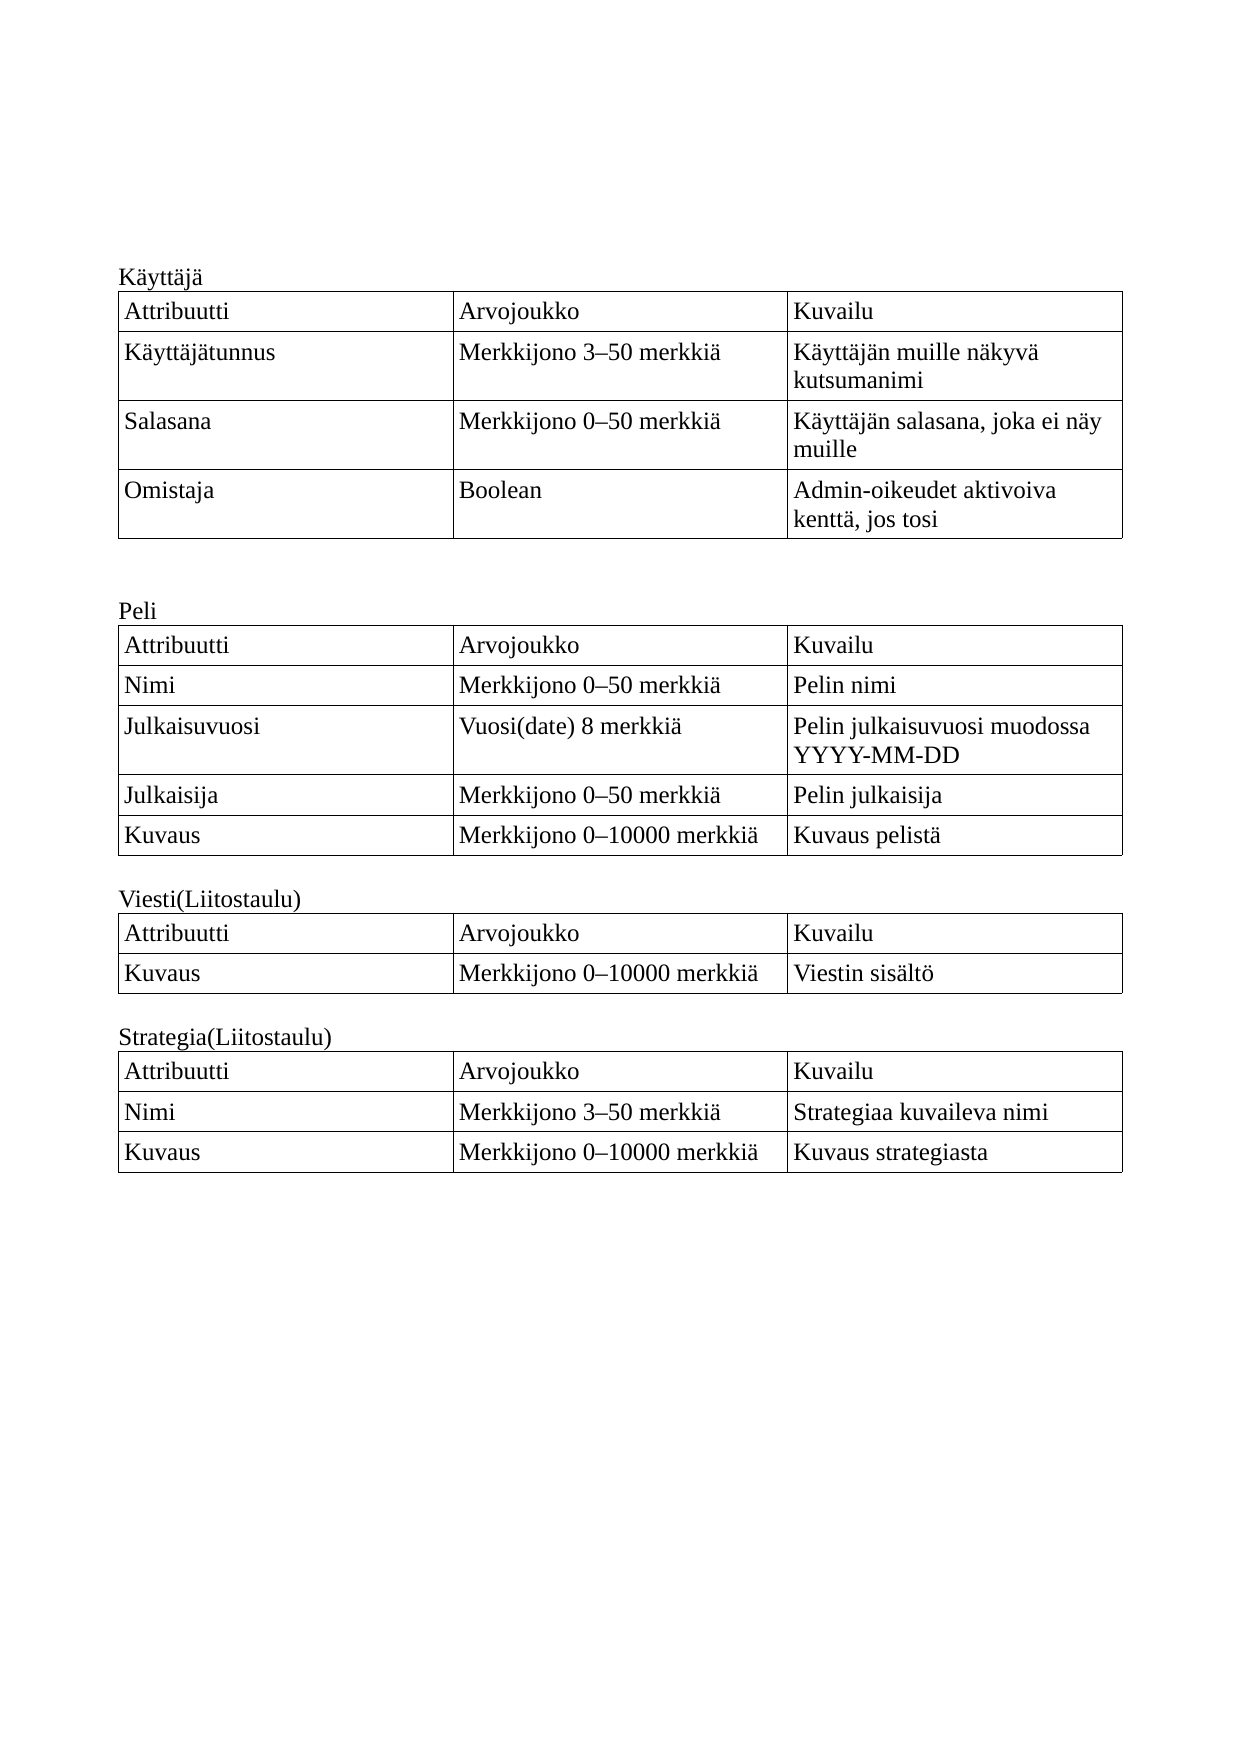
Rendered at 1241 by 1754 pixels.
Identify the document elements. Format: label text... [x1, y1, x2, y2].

table_cell Nimi [119, 1092, 453, 1131]
table_header Attribuutti [119, 292, 453, 331]
table_cell Merkkijono 0–50 merkkiä [454, 401, 787, 469]
text Strategia(Liitostaulu) [118, 1022, 1122, 1051]
table_cell Kuvaus pelistä [788, 816, 1122, 855]
text Käyttäjä [118, 262, 1122, 291]
table_cell Kuvaus [119, 1132, 453, 1172]
table_cell Admin-oikeudet aktivoiva kenttä, jos tosi [788, 470, 1122, 538]
table_cell Viestin sisältö [788, 954, 1122, 993]
table_cell Strategiaa kuvaileva nimi [788, 1092, 1122, 1131]
text Peli [118, 596, 1122, 624]
table_cell Käyttäjätunnus [119, 332, 453, 400]
table_header Arvojoukko [454, 292, 787, 331]
table_cell Merkkijono 3–50 merkkiä [454, 1092, 787, 1131]
table_header Attribuutti [119, 626, 453, 665]
table_cell Kuvaus [119, 954, 453, 993]
table_header Attribuutti [119, 914, 453, 953]
table_cell Kuvaus strategiasta [788, 1132, 1122, 1172]
table_cell Nimi [119, 666, 453, 705]
table_header Arvojoukko [454, 914, 787, 953]
text Viesti(Liitostaulu) [118, 884, 1122, 912]
table_cell Vuosi(date) 8 merkkiä [454, 706, 787, 774]
table_header Attribuutti [119, 1052, 453, 1091]
table_cell Pelin julkaisuvuosi muodossa YYYY-MM-DD [788, 706, 1122, 774]
table_cell Merkkijono 0–50 merkkiä [454, 775, 787, 814]
table_cell Salasana [119, 401, 453, 469]
table_cell Merkkijono 0–50 merkkiä [454, 666, 787, 705]
table_cell Boolean [454, 470, 787, 538]
table_header Kuvailu [788, 914, 1122, 953]
table_header Kuvailu [788, 626, 1122, 665]
table_cell Pelin nimi [788, 666, 1122, 705]
table_cell Merkkijono 3–50 merkkiä [454, 332, 787, 400]
table_header Arvojoukko [454, 626, 787, 665]
table_cell Julkaisija [119, 775, 453, 814]
table_header Arvojoukko [454, 1052, 787, 1091]
table_header Kuvailu [788, 1052, 1122, 1091]
table_cell Käyttäjän salasana, joka ei näy muille [788, 401, 1122, 469]
table_header Kuvailu [788, 292, 1122, 331]
table_cell Omistaja [119, 470, 453, 538]
table_cell Julkaisuvuosi [119, 706, 453, 774]
table_cell Merkkijono 0–10000 merkkiä [454, 1132, 787, 1172]
table_cell Merkkijono 0–10000 merkkiä [454, 816, 787, 855]
table_cell Pelin julkaisija [788, 775, 1122, 814]
table_cell Merkkijono 0–10000 merkkiä [454, 954, 787, 993]
table_cell Kuvaus [119, 816, 453, 855]
table_cell Käyttäjän muille näkyvä kutsumanimi [788, 332, 1122, 400]
